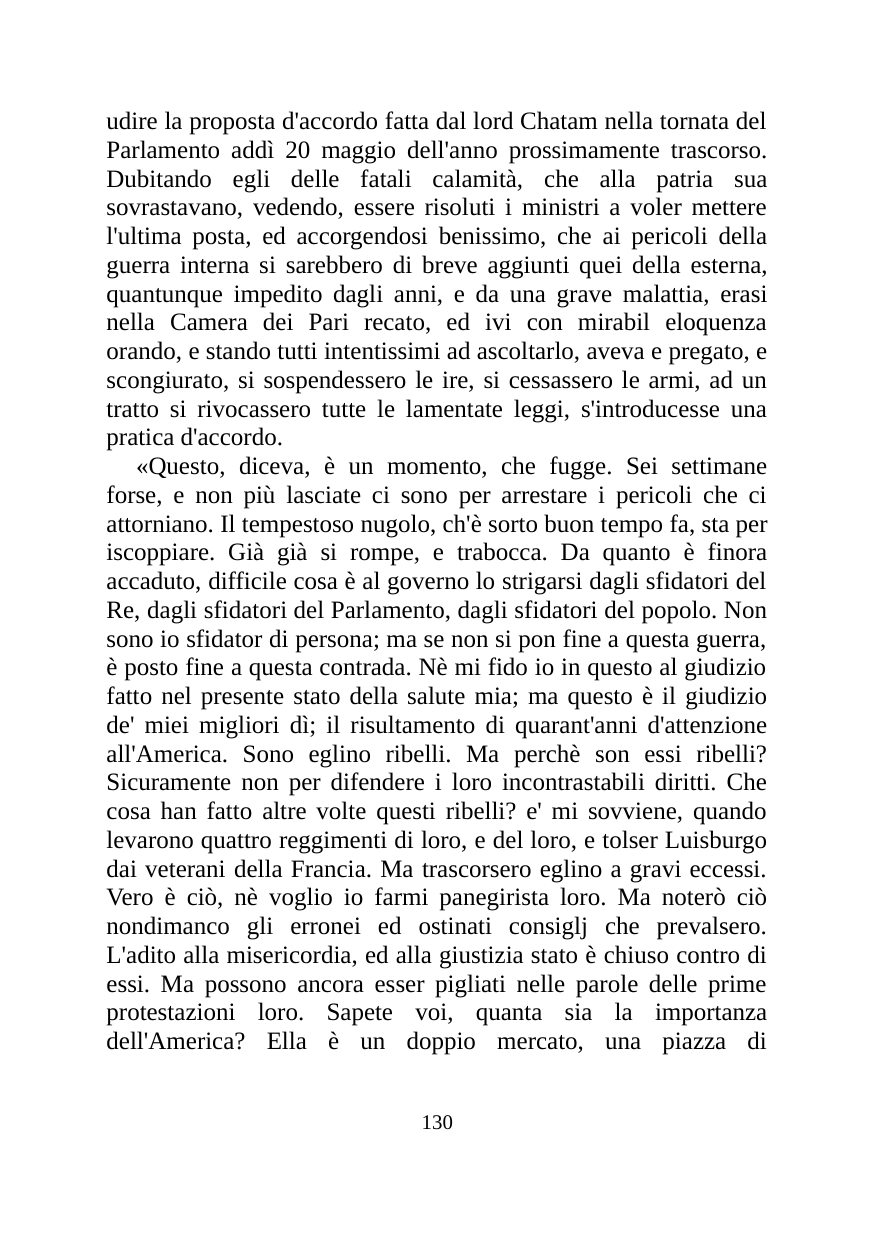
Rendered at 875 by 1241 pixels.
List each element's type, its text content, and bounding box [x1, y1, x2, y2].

text «Questo, diceva, è un momento, che fugge. Sei settimane forse, e non più lasciate ci sono per arrestare i pericoli che ci attorniano. Il tempestoso nugolo, ch'è sorto buon tempo fa, sta per iscoppiare. Già già si rompe, e trabocca. Da quanto è finora accaduto, difficile cosa è al governo lo strigarsi dagli sfidatori del Re, dagli sfidatori del Parlamento, dagli sfidatori del popolo. Non sono io sfidator di persona; ma se non si pon fine a questa guerra, è posto fine a questa contrada. Nè mi fido io in questo al giudizio fatto nel presente stato della salute mia; ma questo è il giudizio de' miei migliori dì; il risultamento di quarant'anni d'attenzione all'America. Sono eglino ribelli. Ma perchè son essi ribelli? Sicuramente non per difendere i loro incontrastabili diritti. Che cosa han fatto altre volte questi ribelli? e' mi sovviene, quando levarono quattro reggimenti di loro, e del loro, e tolser Luisburgo dai veterani della Francia. Ma trascorsero eglino a gravi eccessi. Vero è ciò, nè voglio io farmi panegirista loro. Ma noterò ciò nondimanco gli erronei ed ostinati consiglj che prevalsero. L'adito alla misericordia, ed alla giustizia stato è chiuso contro di essi. Ma possono ancora esser pigliati nelle parole delle prime protestazioni loro. Sapete voi, quanta sia la importanza dell'America? Ella è un doppio mercato, una piazza di [106, 451, 768, 1055]
text udire la proposta d'accordo fatta dal lord Chatam nella tornata del Parlamento addì 20 maggio dell'anno prossimamente trascorso. Dubitando egli delle fatali calamità, che alla patria sua sovrastavano, vedendo, essere risoluti i ministri a voler mettere l'ultima posta, ed accorgendosi benissimo, che ai pericoli della guerra interna si sarebbero di breve aggiunti quei della esterna, quantunque impedito dagli anni, e da una grave malattia, erasi nella Camera dei Pari recato, ed ivi con mirabil eloquenza orando, e stando tutti intentissimi ad ascoltarlo, aveva e pregato, e scongiurato, si sospendessero le ire, si cessassero le armi, ad un tratto si rivocassero tutte le lamentate leggi, s'introducesse una pratica d'accordo. [106, 106, 768, 451]
